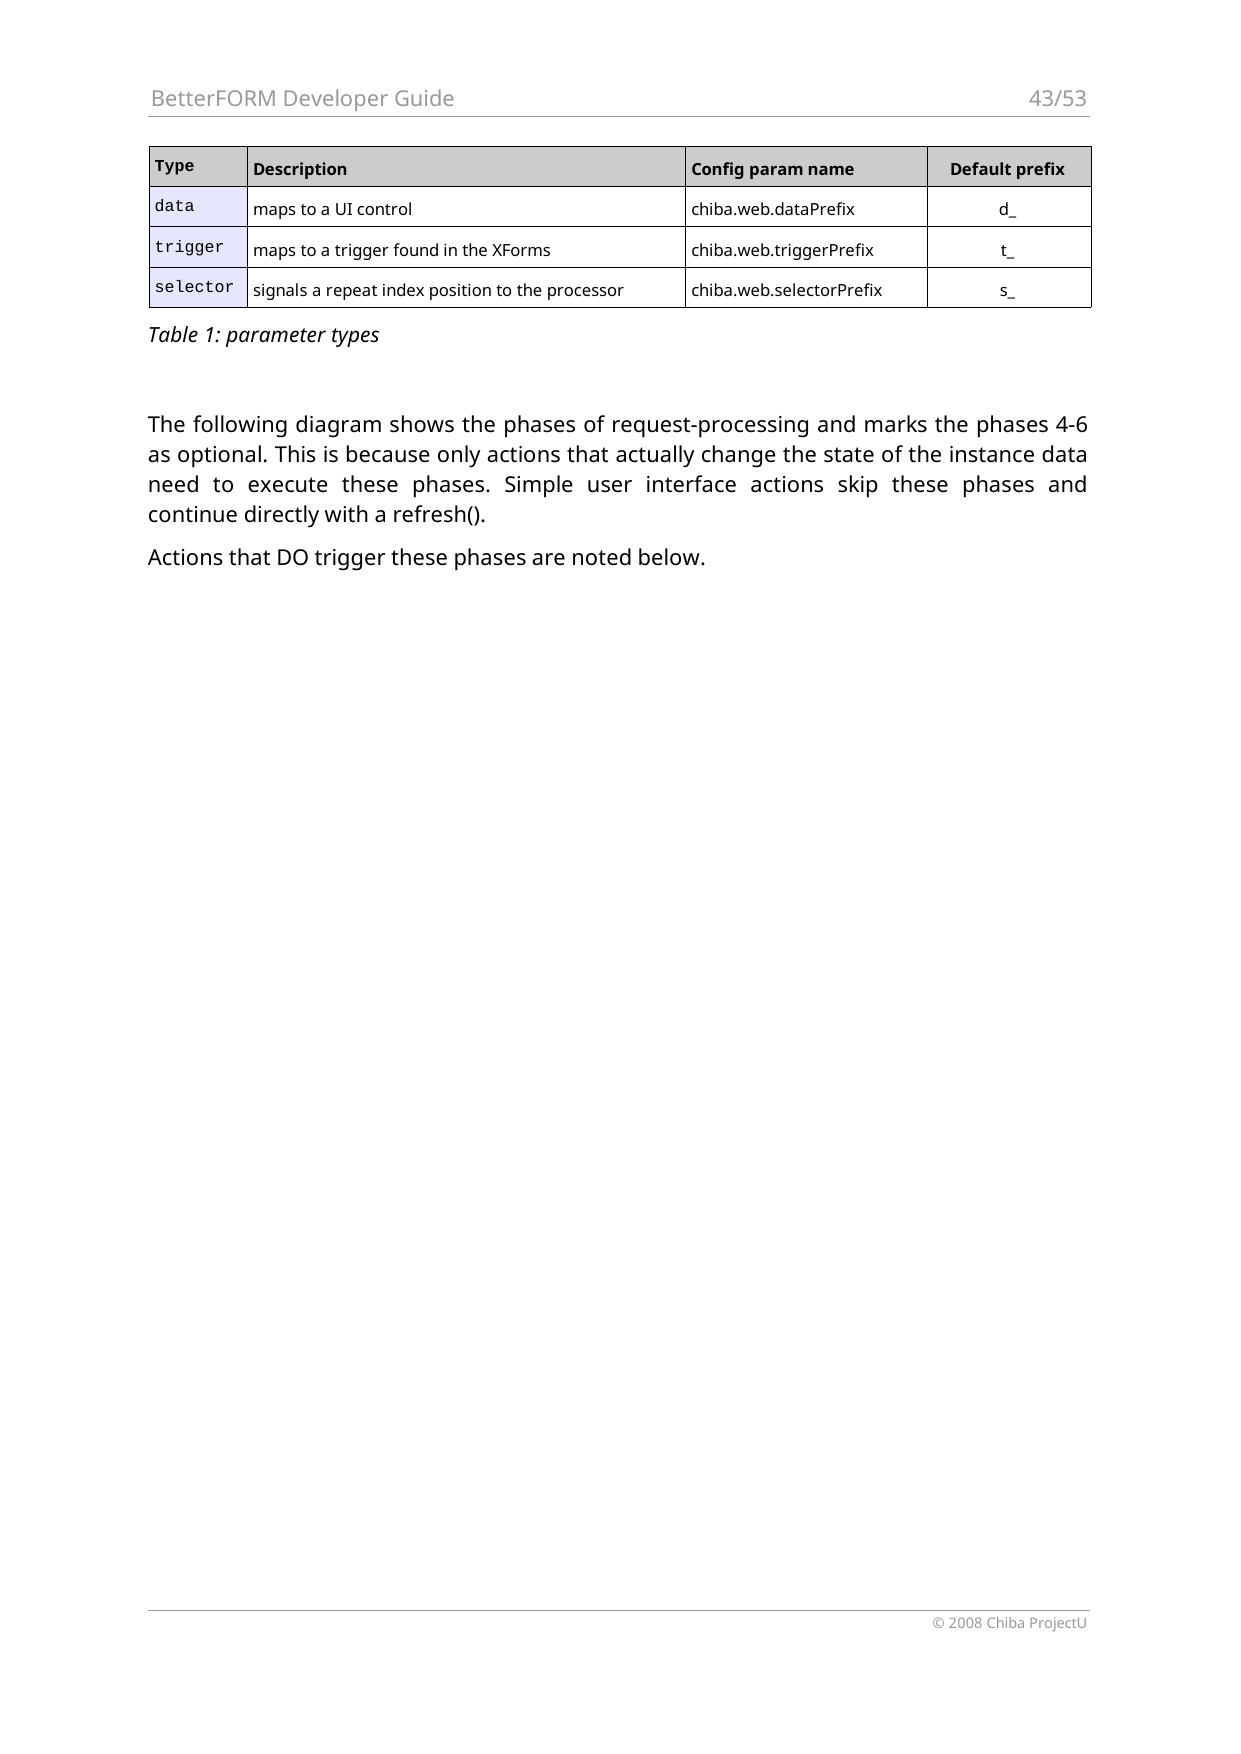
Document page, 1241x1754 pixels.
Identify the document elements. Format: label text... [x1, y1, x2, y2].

text Actions that DO trigger these phases are noted below. [148, 542, 1090, 572]
table_cell d_ [928, 187, 1091, 226]
table_cell selector [150, 268, 247, 307]
table_cell maps to a trigger found in the XForms [248, 227, 685, 267]
table_cell chiba.web.selectorPrefix [686, 268, 927, 307]
table_cell data [150, 187, 247, 226]
text Table 1: parameter types [148, 319, 1090, 348]
text The following diagram shows the phases of request-processing and marks the phases 4-6 as optional. This is because only actions that actually change the state of the instance data need to execute these phases. Simple user interface actions skip these phases and continue directly with a refresh(). [148, 409, 1090, 529]
table_cell maps to a UI control [248, 187, 685, 226]
table_header Default prefix [928, 147, 1091, 186]
table_cell trigger [150, 227, 247, 267]
table_header Config param name [686, 147, 927, 186]
table_cell chiba.web.triggerPrefix [686, 227, 927, 267]
table_cell s_ [928, 268, 1091, 307]
table_cell chiba.web.dataPrefix [686, 187, 927, 226]
table_cell signals a repeat index position to the processor [248, 268, 685, 307]
table_header Type [150, 147, 247, 186]
table_header Description [248, 147, 685, 186]
table_cell t_ [928, 227, 1091, 267]
